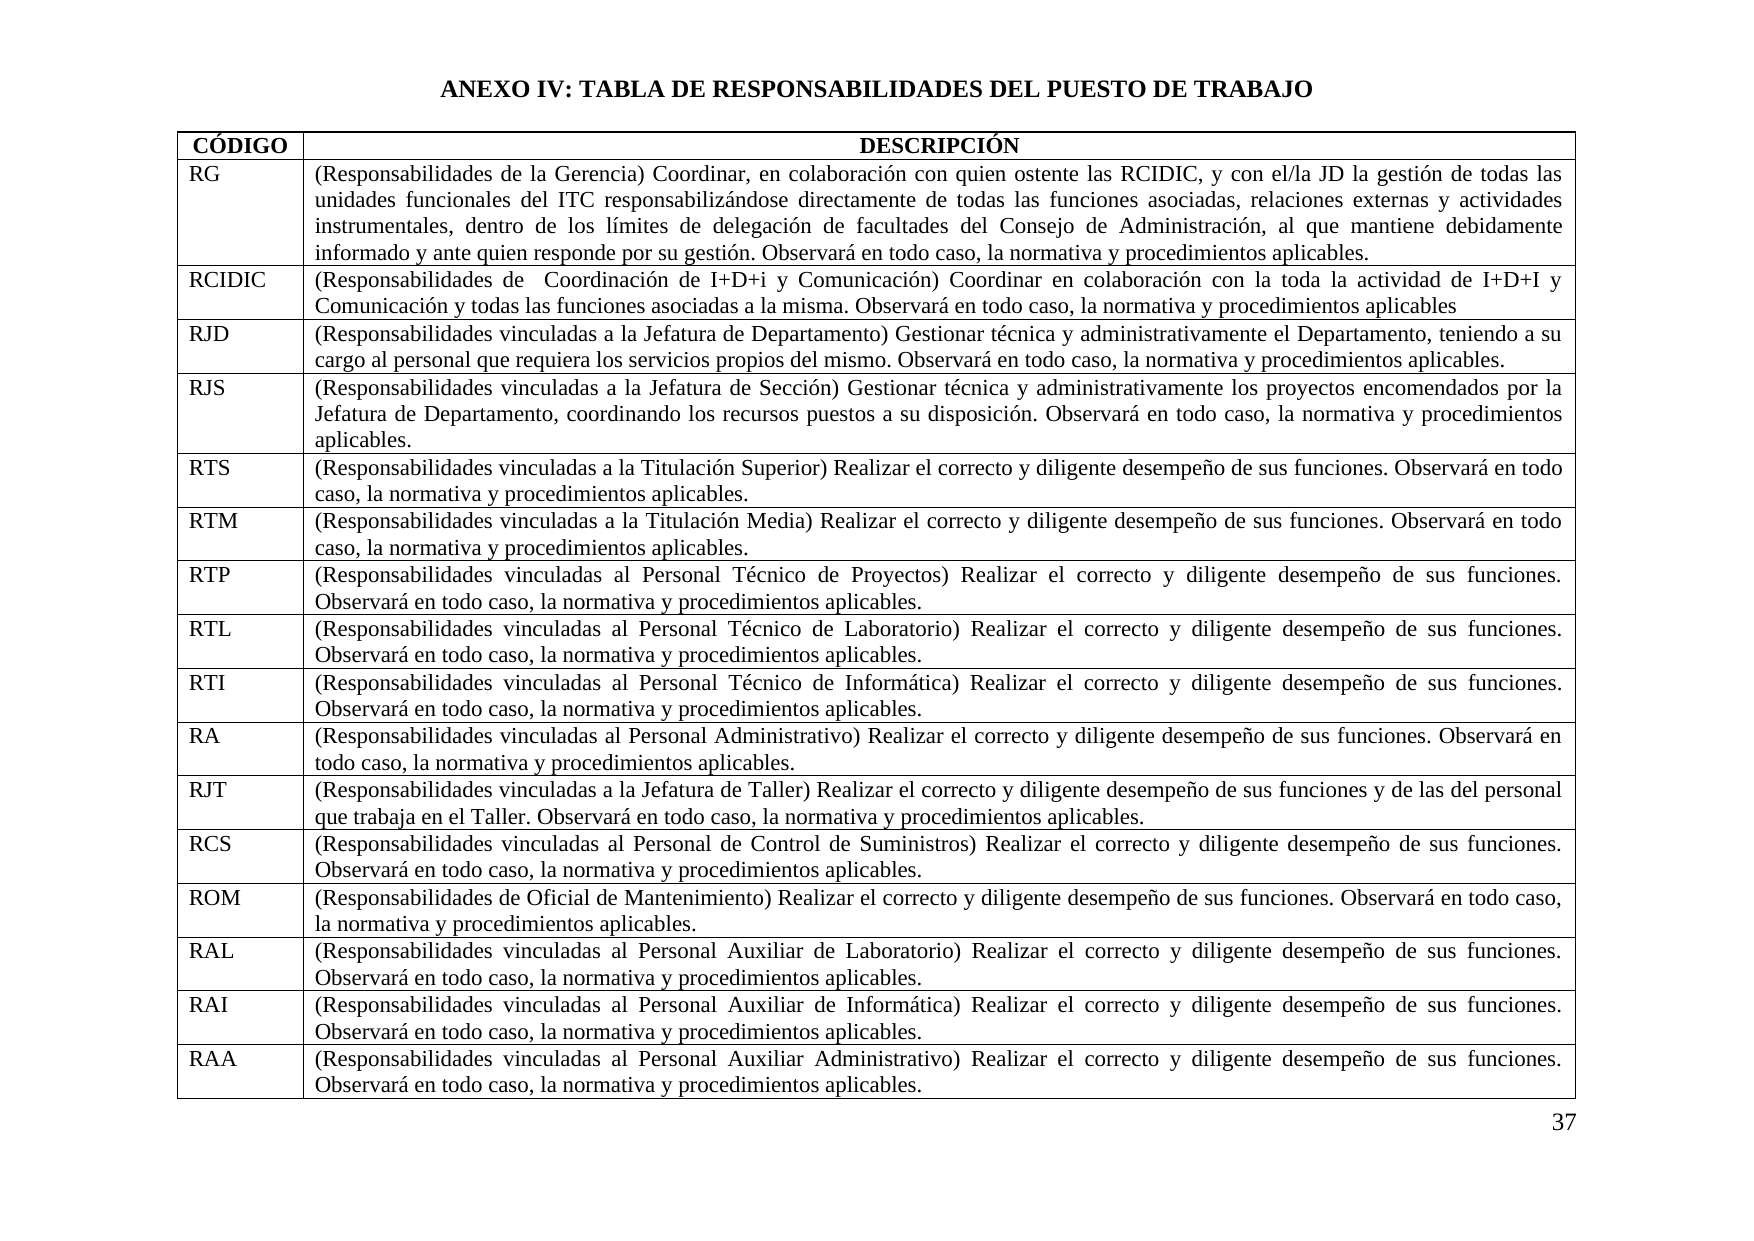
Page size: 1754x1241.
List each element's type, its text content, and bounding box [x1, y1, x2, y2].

table_cell RJT [178, 776, 303, 829]
table_cell (Responsabilidades vinculadas al Personal Auxiliar Administrativo) Realizar el correcto y diligente desempeño de sus funciones. Observará en todo caso, la normativa y procedimientos aplicables. [304, 1045, 1575, 1098]
table_header DESCRIPCIÓN [304, 133, 1575, 159]
table_cell (Responsabilidades vinculadas al Personal Técnico de Proyectos) Realizar el correcto y diligente desempeño de sus funciones. Observará en todo caso, la normativa y procedimientos aplicables. [304, 561, 1575, 614]
table_cell (Responsabilidades de Coordinación de I+D+i y Comunicación) Coordinar en colaboración con la toda la actividad de I+D+I y Comunicación y todas las funciones asociadas a la misma. Observará en todo caso, la normativa y procedimientos aplicables [304, 266, 1575, 319]
table_cell RTP [178, 561, 303, 614]
table_cell ROM [178, 884, 303, 937]
table_cell (Responsabilidades vinculadas al Personal Técnico de Informática) Realizar el correcto y diligente desempeño de sus funciones. Observará en todo caso, la normativa y procedimientos aplicables. [304, 669, 1575, 722]
table_cell RTL [178, 615, 303, 668]
table_cell RTI [178, 669, 303, 722]
table_cell RTS [178, 454, 303, 507]
table_header CÓDIGO [178, 133, 303, 159]
table_cell RCS [178, 830, 303, 883]
table_cell (Responsabilidades vinculadas al Personal Administrativo) Realizar el correcto y diligente desempeño de sus funciones. Observará en todo caso, la normativa y procedimientos aplicables. [304, 723, 1575, 775]
table_cell RJS [178, 374, 303, 453]
table_cell (Responsabilidades vinculadas a la Jefatura de Sección) Gestionar técnica y administrativamente los proyectos encomendados por la Jefatura de Departamento, coordinando los recursos puestos a su disposición. Observará en todo caso, la normativa y procedimientos aplicables. [304, 374, 1575, 453]
table_cell RA [178, 723, 303, 775]
table_cell (Responsabilidades vinculadas a la Titulación Media) Realizar el correcto y diligente desempeño de sus funciones. Observará en todo caso, la normativa y procedimientos aplicables. [304, 508, 1575, 560]
table_cell RCIDIC [178, 266, 303, 319]
table_cell (Responsabilidades vinculadas al Personal de Control de Suministros) Realizar el correcto y diligente desempeño de sus funciones. Observará en todo caso, la normativa y procedimientos aplicables. [304, 830, 1575, 883]
table_cell (Responsabilidades vinculadas al Personal Técnico de Laboratorio) Realizar el correcto y diligente desempeño de sus funciones. Observará en todo caso, la normativa y procedimientos aplicables. [304, 615, 1575, 668]
table_cell RG [178, 160, 303, 265]
table_cell (Responsabilidades vinculadas al Personal Auxiliar de Laboratorio) Realizar el correcto y diligente desempeño de sus funciones. Observará en todo caso, la normativa y procedimientos aplicables. [304, 938, 1575, 990]
table_cell (Responsabilidades de Oficial de Mantenimiento) Realizar el correcto y diligente desempeño de sus funciones. Observará en todo caso, la normativa y procedimientos aplicables. [304, 884, 1575, 937]
table_cell RAA [178, 1045, 303, 1098]
table_cell RJD [178, 320, 303, 373]
table_cell (Responsabilidades vinculadas a la Titulación Superior) Realizar el correcto y diligente desempeño de sus funciones. Observará en todo caso, la normativa y procedimientos aplicables. [304, 454, 1575, 507]
text ANEXO IV: TABLA DE RESPONSABILIDADES DEL PUESTO DE TRABAJO [177, 74, 1577, 103]
table_cell (Responsabilidades vinculadas a la Jefatura de Taller) Realizar el correcto y diligente desempeño de sus funciones y de las del personal que trabaja en el Taller. Observará en todo caso, la normativa y procedimientos aplicables. [304, 776, 1575, 829]
table_cell RTM [178, 508, 303, 560]
table_cell (Responsabilidades vinculadas a la Jefatura de Departamento) Gestionar técnica y administrativamente el Departamento, teniendo a su cargo al personal que requiera los servicios propios del mismo. Observará en todo caso, la normativa y procedimientos aplicables. [304, 320, 1575, 373]
table_cell RAI [178, 991, 303, 1044]
table_cell (Responsabilidades de la Gerencia) Coordinar, en colaboración con quien ostente las RCIDIC, y con el/la JD la gestión de todas las unidades funcionales del ITC responsabilizándose directamente de todas las funciones asociadas, relaciones externas y actividades instrumentales, dentro de los límites de delegación de facultades del Consejo de Administración, al que mantiene debidamente informado y ante quien responde por su gestión. Observará en todo caso, la normativa y procedimientos aplicables. [304, 160, 1575, 265]
table_cell RAL [178, 938, 303, 990]
table_cell (Responsabilidades vinculadas al Personal Auxiliar de Informática) Realizar el correcto y diligente desempeño de sus funciones. Observará en todo caso, la normativa y procedimientos aplicables. [304, 991, 1575, 1044]
